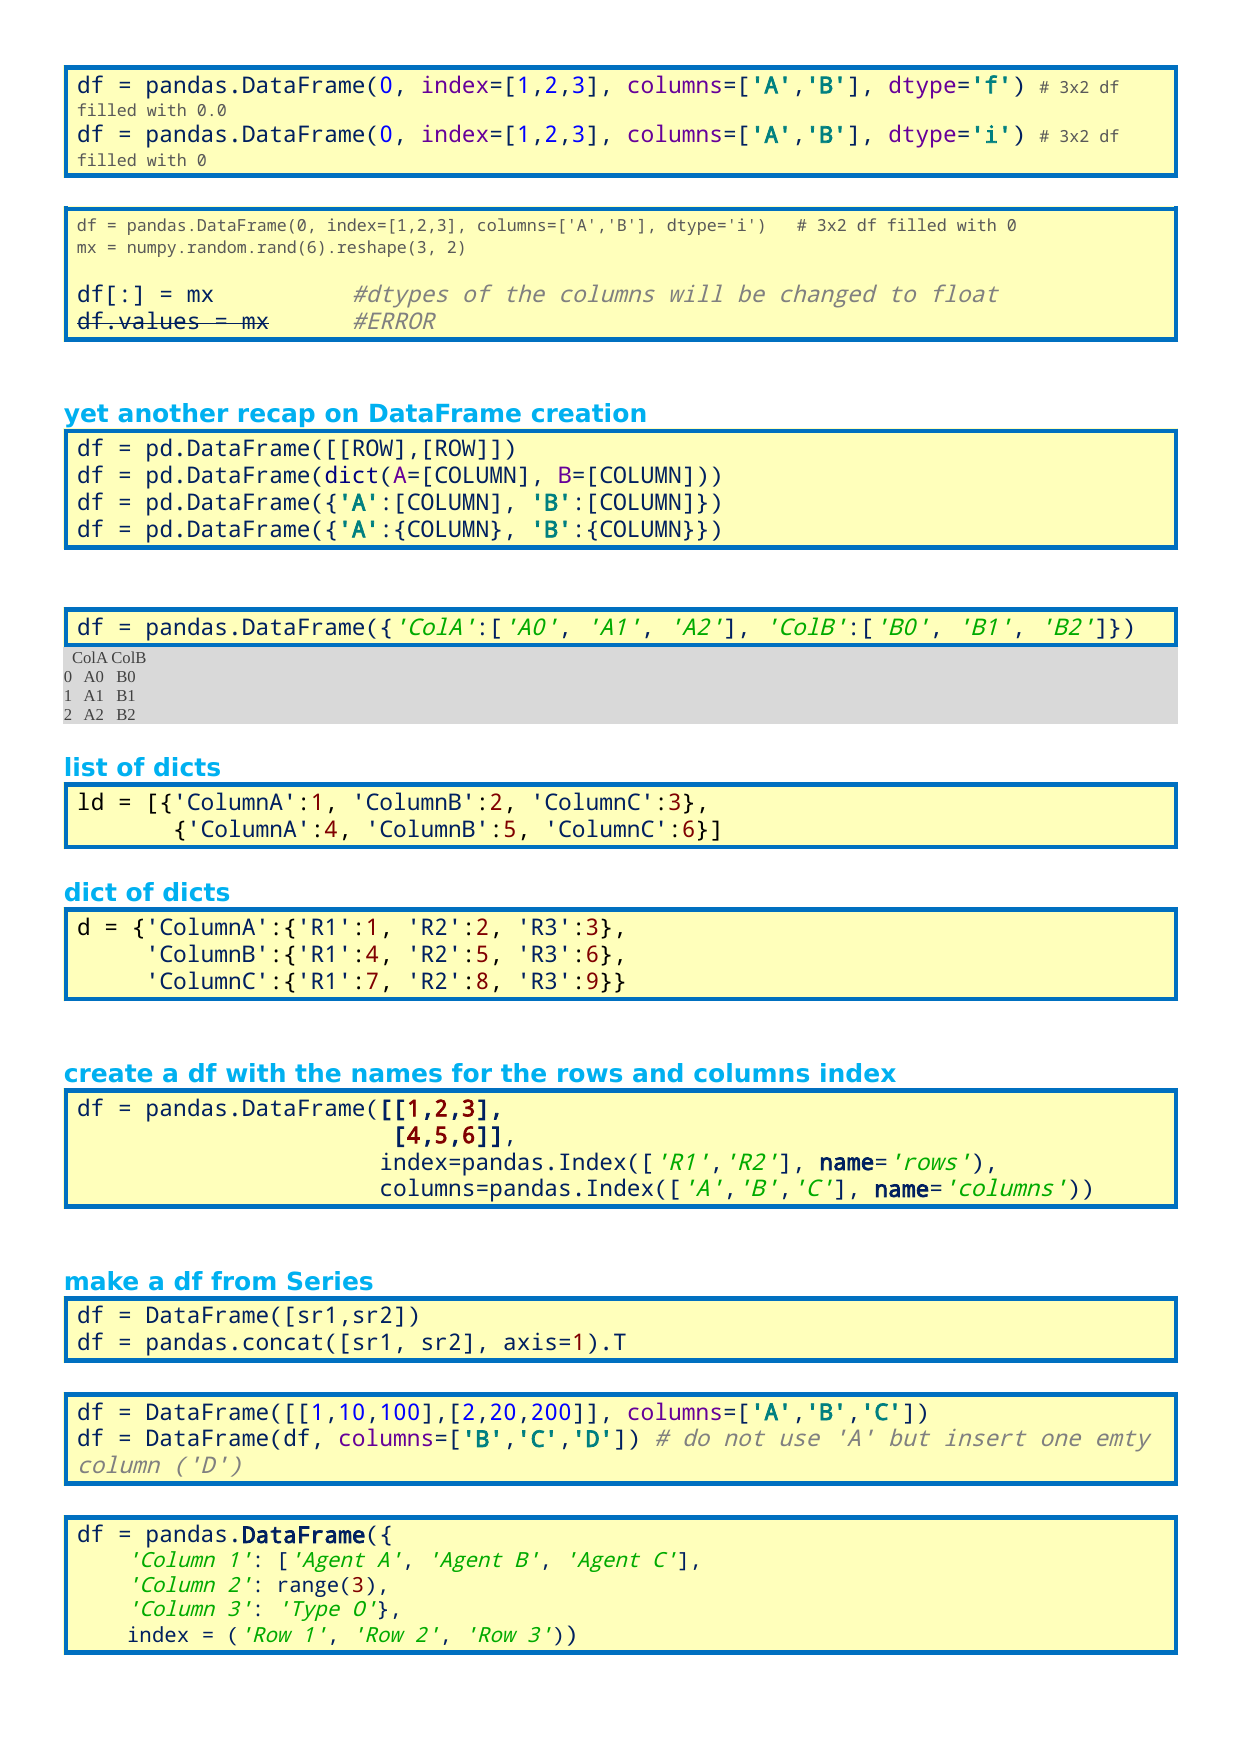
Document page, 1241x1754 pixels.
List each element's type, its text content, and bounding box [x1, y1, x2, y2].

text columns=pandas.Index(['A','B','C'], name='columns')) [68, 1169, 1174, 1204]
text df = DataFrame([sr1,sr2]) [68, 1301, 1174, 1323]
text ld = [{'ColumnA':1, 'ColumnB':2, 'ColumnC':3}, [68, 787, 1174, 809]
title create a df with the names for the rows and columns index [63, 1059, 1178, 1088]
text df = pd.DataFrame([[ROW],[ROW]]) df = pd.DataFrame(dict(A=[COLUMN], B=[COLUMN])) df = pd.DataFrame({'A':[COLUMN], 'B':[COLUMN]}) df = pd.DataFrame({'A':{COLUMN}, 'B':{COLUMN}}) [68, 433, 1174, 545]
title make a df from Series [63, 1267, 1178, 1296]
text df = DataFrame([[1,10,100],[2,20,200]], columns=['A','B','C']) df = DataFrame(df, columns=['B','C','D']) # do not use 'A' but insert one emty column ('D') [68, 1397, 1174, 1481]
text ColA ColB [63, 647, 1178, 667]
text index = ('Row 1', 'Row 2', 'Row 3')) [68, 1615, 1174, 1650]
text {'ColumnA':4, 'ColumnB':5, 'ColumnC':6}] [68, 809, 1174, 845]
text df = pandas.DataFrame([[1,2,3], [68, 1093, 1174, 1115]
title list of dicts [63, 753, 1178, 782]
text 2 A2 B2 [63, 705, 1178, 724]
title yet another recap on DataFrame creation [63, 399, 1178, 428]
text df = pandas.DataFrame({ [68, 1520, 1174, 1542]
text 'Column 1': ['Agent A', 'Agent B', 'Agent C'], [68, 1542, 1174, 1566]
text 'ColumnC':{'R1':7, 'R2':8, 'R3':9}} [68, 961, 1174, 997]
text 1 A1 B1 [63, 686, 1178, 705]
text 'Column 2': range(3), [68, 1566, 1174, 1590]
text 'Column 3': 'Type O'}, [68, 1590, 1174, 1615]
text index=pandas.Index(['R1','R2'], name='rows'), [68, 1142, 1174, 1169]
text df = pandas.DataFrame({'ColA':['A0', 'A1', 'A2'], 'ColB':['B0', 'B1', 'B2']}) [68, 612, 1174, 643]
text d = {'ColumnA':{'R1':1, 'R2':2, 'R3':3}, [68, 912, 1174, 934]
text 'ColumnB':{'R1':4, 'R2':5, 'R3':6}, [68, 934, 1174, 961]
text df = pandas.concat([sr1, sr2], axis=1).T [68, 1323, 1174, 1358]
text df = pandas.DataFrame(0, index=[1,2,3], columns=['A','B'], dtype='f') # 3x2 df filled with 0.0 df = pandas.DataFrame(0, index=[1,2,3], columns=['A','B'], dtype='i') # 3x2 df filled with 0 [68, 70, 1174, 173]
text [4,5,6]], [68, 1115, 1174, 1142]
title dict of dicts [63, 878, 1178, 907]
text df = pandas.DataFrame(0, index=[1,2,3], columns=['A','B'], dtype='i') # 3x2 df filled with 0 mx = numpy.random.rand(6).reshape(3, 2) df[:] = mx #dtypes of the columns will be changed to float df.values = mx #ERROR [68, 211, 1174, 337]
text 0 A0 B0 [63, 667, 1178, 686]
